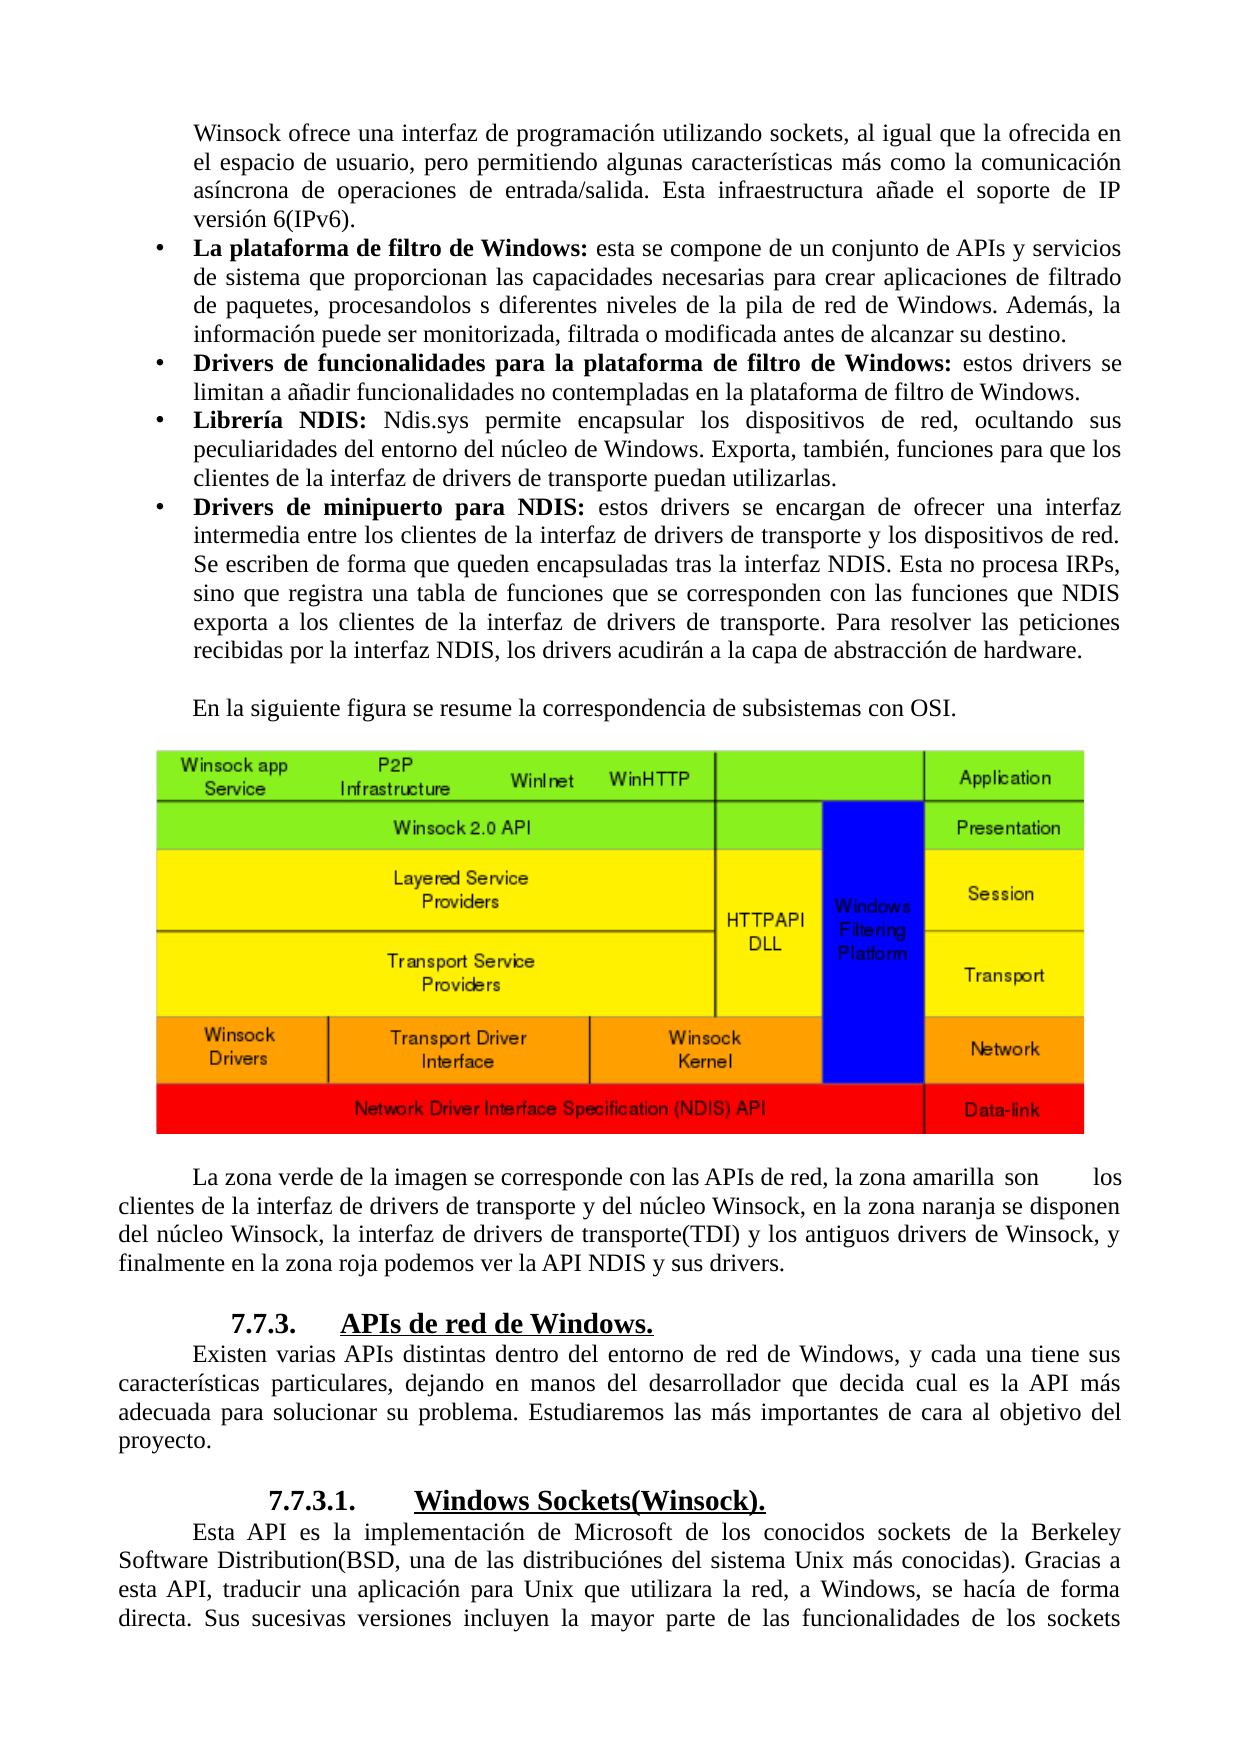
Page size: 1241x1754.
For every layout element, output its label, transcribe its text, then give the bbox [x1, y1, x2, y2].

text En la siguiente figura se resume la correspondencia de subsistemas con OSI. [118, 693, 1122, 722]
text Existen varias APIs distintas dentro del entorno de red de Windows, y cada una tiene sus características particulares, dejando en manos del desarrollador que decida cual es la API más adecuada para solucionar su problema. Estudiaremos las más importantes de cara al objetivo del proyecto. [118, 1339, 1122, 1454]
list Librería NDIS: Ndis.sys permite encapsular los dispositivos de red, ocultando sus peculiaridades del entorno del núcleo de Windows. Exporta, también, funciones para que los clientes de la interfaz de drivers de transporte puedan utilizarlas. [156, 406, 1122, 492]
list APIs de red de Windows. [231, 1306, 1122, 1339]
picture [156, 750, 1085, 1134]
list Winsock ofrece una interfaz de programación utilizando sockets, al igual que la ofrecida en el espacio de usuario, pero permitiendo algunas características más como la comunicación asíncrona de operaciones de entrada/salida. Esta infraestructura añade el soporte de IP versión 6(IPv6). [156, 118, 1122, 233]
list Drivers de minipuerto para NDIS: estos drivers se encargan de ofrecer una interfaz intermedia entre los clientes de la interfaz de drivers de transporte y los dispositivos de red. Se escriben de forma que queden encapsuladas tras la interfaz NDIS. Esta no procesa IRPs, sino que registra una tabla de funciones que se corresponden con las funciones que NDIS exporta a los clientes de la interfaz de drivers de transporte. Para resolver las peticiones recibidas por la interfaz NDIS, los drivers acudirán a la capa de abstracción de hardware. [156, 492, 1122, 664]
text Esta API es la implementación de Microsoft de los conocidos sockets de la Berkeley Software Distribution(BSD, una de las distribuciónes del sistema Unix más conocidas). Gracias a esta API, traducir una aplicación para Unix que utilizara la red, a Windows, se hacía de forma directa. Sus sucesivas versiones incluyen la mayor parte de las funcionalidades de los sockets [118, 1517, 1122, 1632]
list Windows Sockets(Winsock). [268, 1483, 1122, 1517]
text La zona verde de la imagen se corresponde con las APIs de red, la zona amarilla son los clientes de la interfaz de drivers de transporte y del núcleo Winsock, en la zona naranja se disponen del núcleo Winsock, la interfaz de drivers de transporte(TDI) y los antiguos drivers de Winsock, y finalmente en la zona roja podemos ver la API NDIS y sus drivers. [118, 1162, 1122, 1277]
list Drivers de funcionalidades para la plataforma de filtro de Windows: estos drivers se limitan a añadir funcionalidades no contempladas en la plataforma de filtro de Windows. [156, 348, 1122, 406]
list La plataforma de filtro de Windows: esta se compone de un conjunto de APIs y servicios de sistema que proporcionan las capacidades necesarias para crear aplicaciones de filtrado de paquetes, procesandolos s diferentes niveles de la pila de red de Windows. Además, la información puede ser monitorizada, filtrada o modificada antes de alcanzar su destino. [156, 233, 1122, 348]
